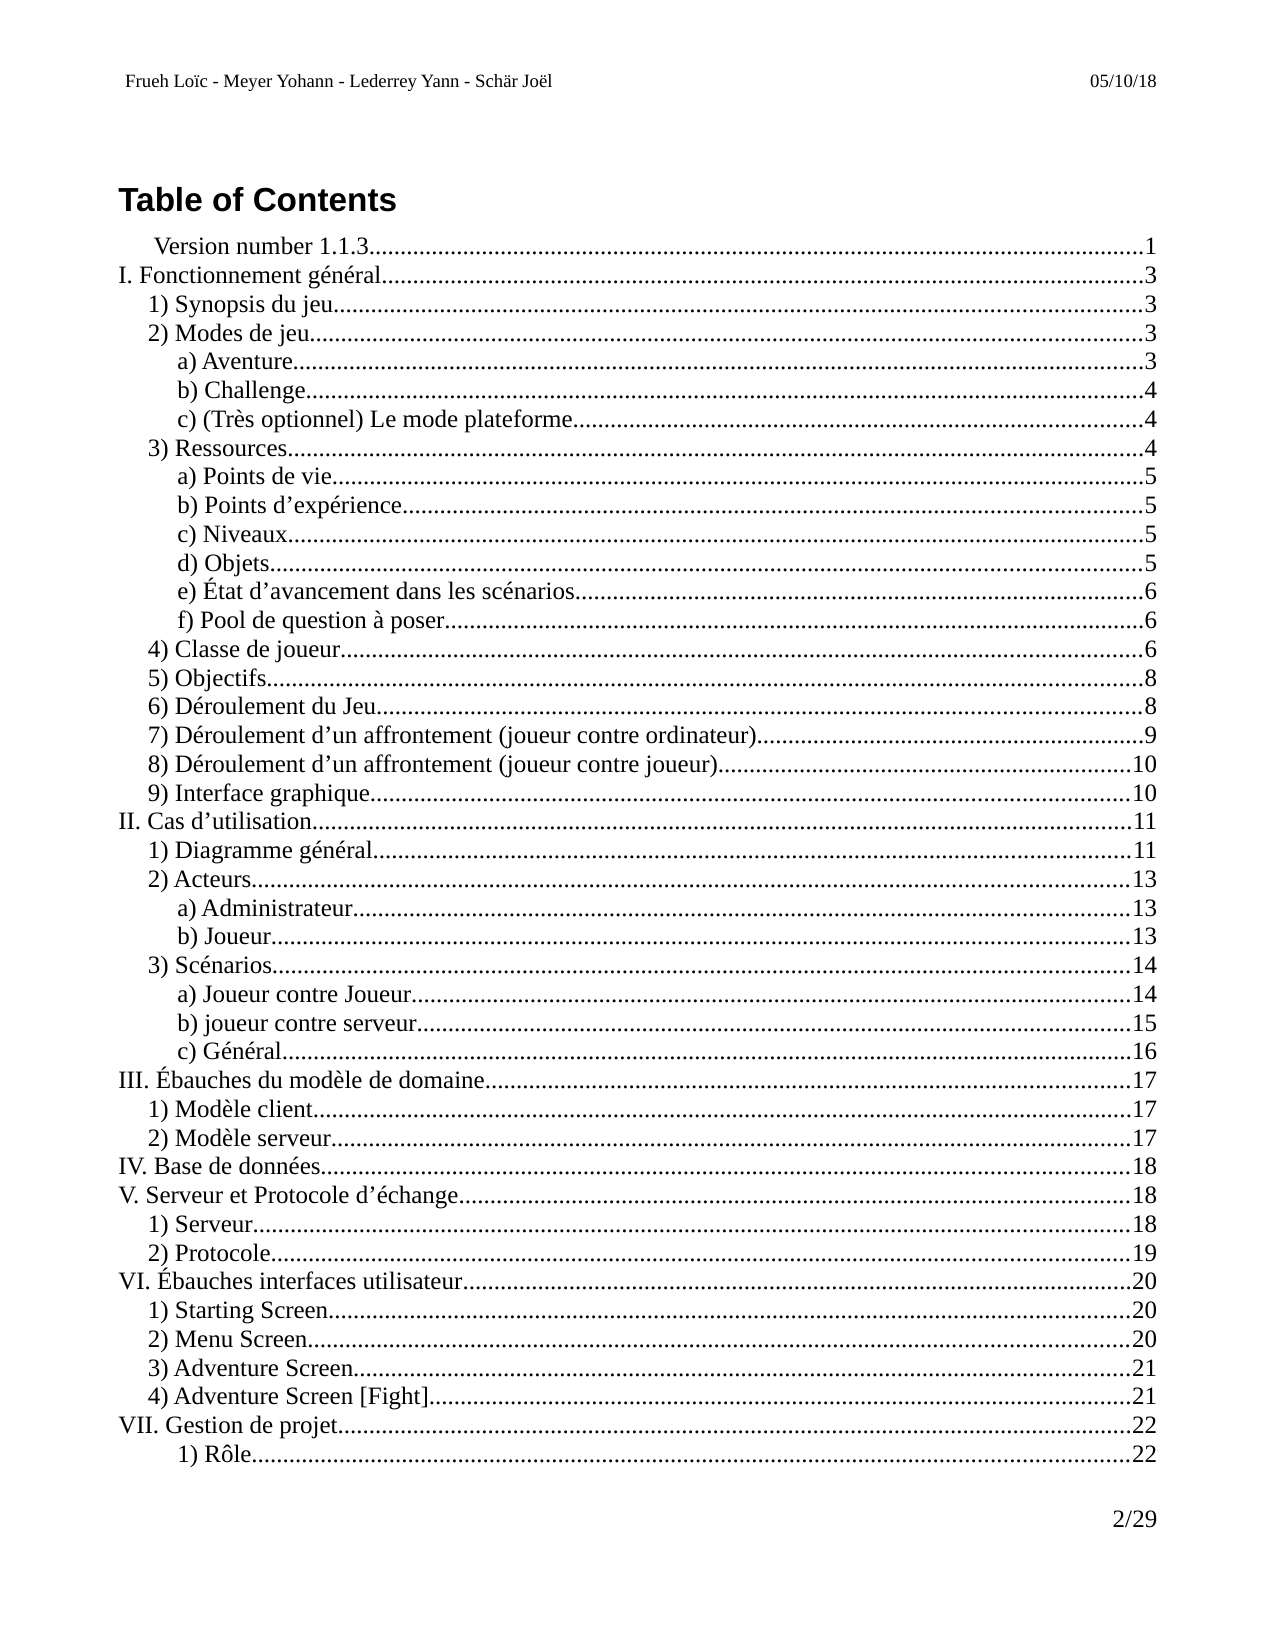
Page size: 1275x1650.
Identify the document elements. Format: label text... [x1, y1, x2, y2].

text 1) Diagramme général 11 [148, 835, 1157, 864]
text VII. Gestion de projet 22 [118, 1410, 1157, 1439]
text 1) Synopsis du jeu 3 [148, 289, 1157, 318]
text c) Général 16 [177, 1036, 1157, 1065]
text a) Aventure 3 [177, 346, 1157, 375]
text 8) Déroulement d’un affrontement (joueur contre joueur) 10 [148, 749, 1157, 778]
text Version number 1.1.3 1 [148, 231, 1157, 260]
text 2) Menu Screen 20 [148, 1324, 1157, 1353]
text 1) Starting Screen 20 [148, 1295, 1157, 1324]
text 7) Déroulement d’un affrontement (joueur contre ordinateur) 9 [148, 720, 1157, 749]
text VI. Ébauches interfaces utilisateur 20 [118, 1266, 1157, 1295]
text 2) Protocole 19 [148, 1238, 1157, 1266]
text b) Challenge 4 [177, 375, 1157, 404]
text 1) Rôle 22 [177, 1439, 1157, 1468]
text 3) Ressources 4 [148, 433, 1157, 461]
text 3) Scénarios 14 [148, 950, 1157, 979]
text a) Joueur contre Joueur 14 [177, 979, 1157, 1008]
text I. Fonctionnement général 3 [118, 260, 1157, 289]
text 3) Adventure Screen 21 [148, 1353, 1157, 1381]
text 4) Adventure Screen [Fight] 21 [148, 1381, 1157, 1410]
text c) Niveaux 5 [177, 519, 1157, 548]
subtitle Table of Contents [118, 180, 1157, 219]
text f) Pool de question à poser 6 [177, 605, 1157, 634]
text 2) Modèle serveur 17 [148, 1123, 1157, 1151]
text 2) Modes de jeu 3 [148, 318, 1157, 346]
text 4) Classe de joueur 6 [148, 634, 1157, 663]
text 2) Acteurs 13 [148, 864, 1157, 893]
text II. Cas d’utilisation 11 [118, 806, 1157, 835]
text III. Ébauches du modèle de domaine 17 [118, 1065, 1157, 1094]
text 1) Modèle client 17 [148, 1094, 1157, 1123]
text 1) Serveur 18 [148, 1209, 1157, 1238]
text e) État d’avancement dans les scénarios 6 [177, 576, 1157, 605]
text IV. Base de données 18 [118, 1151, 1157, 1180]
text b) Points d’expérience 5 [177, 490, 1157, 519]
text d) Objets 5 [177, 548, 1157, 576]
text a) Administrateur 13 [177, 893, 1157, 921]
text c) (Très optionnel) Le mode plateforme 4 [177, 404, 1157, 433]
text 9) Interface graphique 10 [148, 778, 1157, 806]
text 6) Déroulement du Jeu 8 [148, 691, 1157, 720]
text b) Joueur 13 [177, 921, 1157, 950]
text V. Serveur et Protocole d’échange 18 [118, 1180, 1157, 1209]
text a) Points de vie 5 [177, 461, 1157, 490]
text b) joueur contre serveur 15 [177, 1008, 1157, 1036]
text 5) Objectifs 8 [148, 663, 1157, 691]
